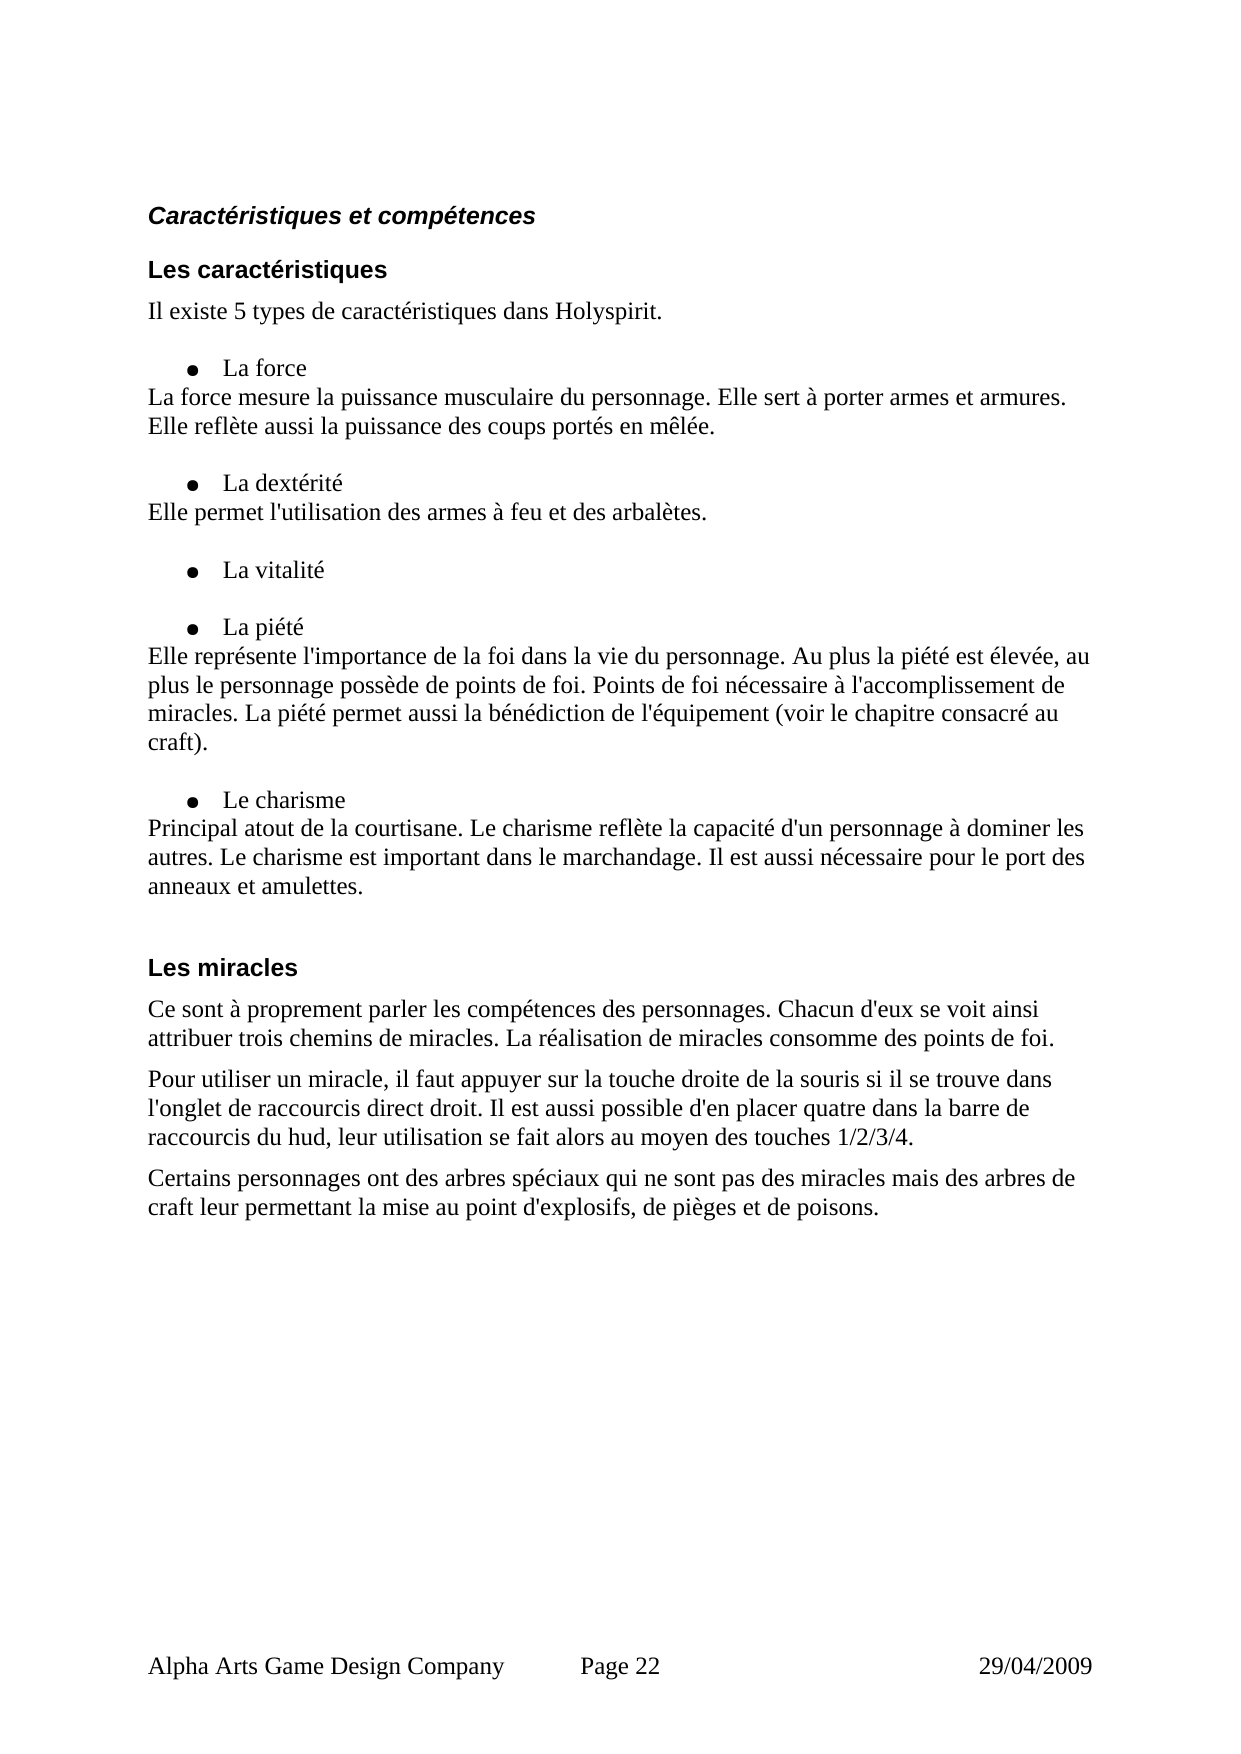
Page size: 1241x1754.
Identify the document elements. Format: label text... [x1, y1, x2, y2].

text Elle représente l'importance de la foi dans la vie du personnage. Au plus la piété est élevée, au plus le personnage possède de points de foi. Points de foi nécessaire à l'accomplissement de miracles. La piété permet aussi la bénédiction de l'équipement (voir le chapitre consacré au craft). [148, 641, 1092, 756]
text Pour utiliser un miracle, il faut appuyer sur la touche droite de la souris si il se trouve dans l'onglet de raccourcis direct droit. Il est aussi possible d'en placer quatre dans la barre de raccourcis du hud, leur utilisation se fait alors au moyen des touches 1/2/3/4. [148, 1064, 1092, 1151]
subtitle Caractéristiques et compétences [148, 201, 1092, 230]
list La piété [185, 612, 1092, 641]
text Certains personnages ont des arbres spéciaux qui ne sont pas des miracles mais des arbres de craft leur permettant la mise au point d'explosifs, de pièges et de poisons. [148, 1163, 1092, 1221]
text Elle permet l'utilisation des armes à feu et des arbalètes. [148, 497, 1092, 526]
list La force [185, 353, 1092, 382]
text Il existe 5 types de caractéristiques dans Holyspirit. [148, 296, 1092, 325]
list Le charisme [185, 785, 1092, 813]
subtitle Les miracles [148, 953, 1092, 982]
text Principal atout de la courtisane. Le charisme reflète la capacité d'un personnage à dominer les autres. Le charisme est important dans le marchandage. Il est aussi nécessaire pour le port des anneaux et amulettes. [148, 813, 1092, 900]
text La force mesure la puissance musculaire du personnage. Elle sert à porter armes et armures. Elle reflète aussi la puissance des coups portés en mêlée. [148, 382, 1092, 440]
text Ce sont à proprement parler les compétences des personnages. Chacun d'eux se voit ainsi attribuer trois chemins de miracles. La réalisation de miracles consomme des points de foi. [148, 994, 1092, 1052]
list La vitalité [185, 555, 1092, 583]
subtitle Les caractéristiques [148, 255, 1092, 283]
list La dextérité [185, 468, 1092, 497]
